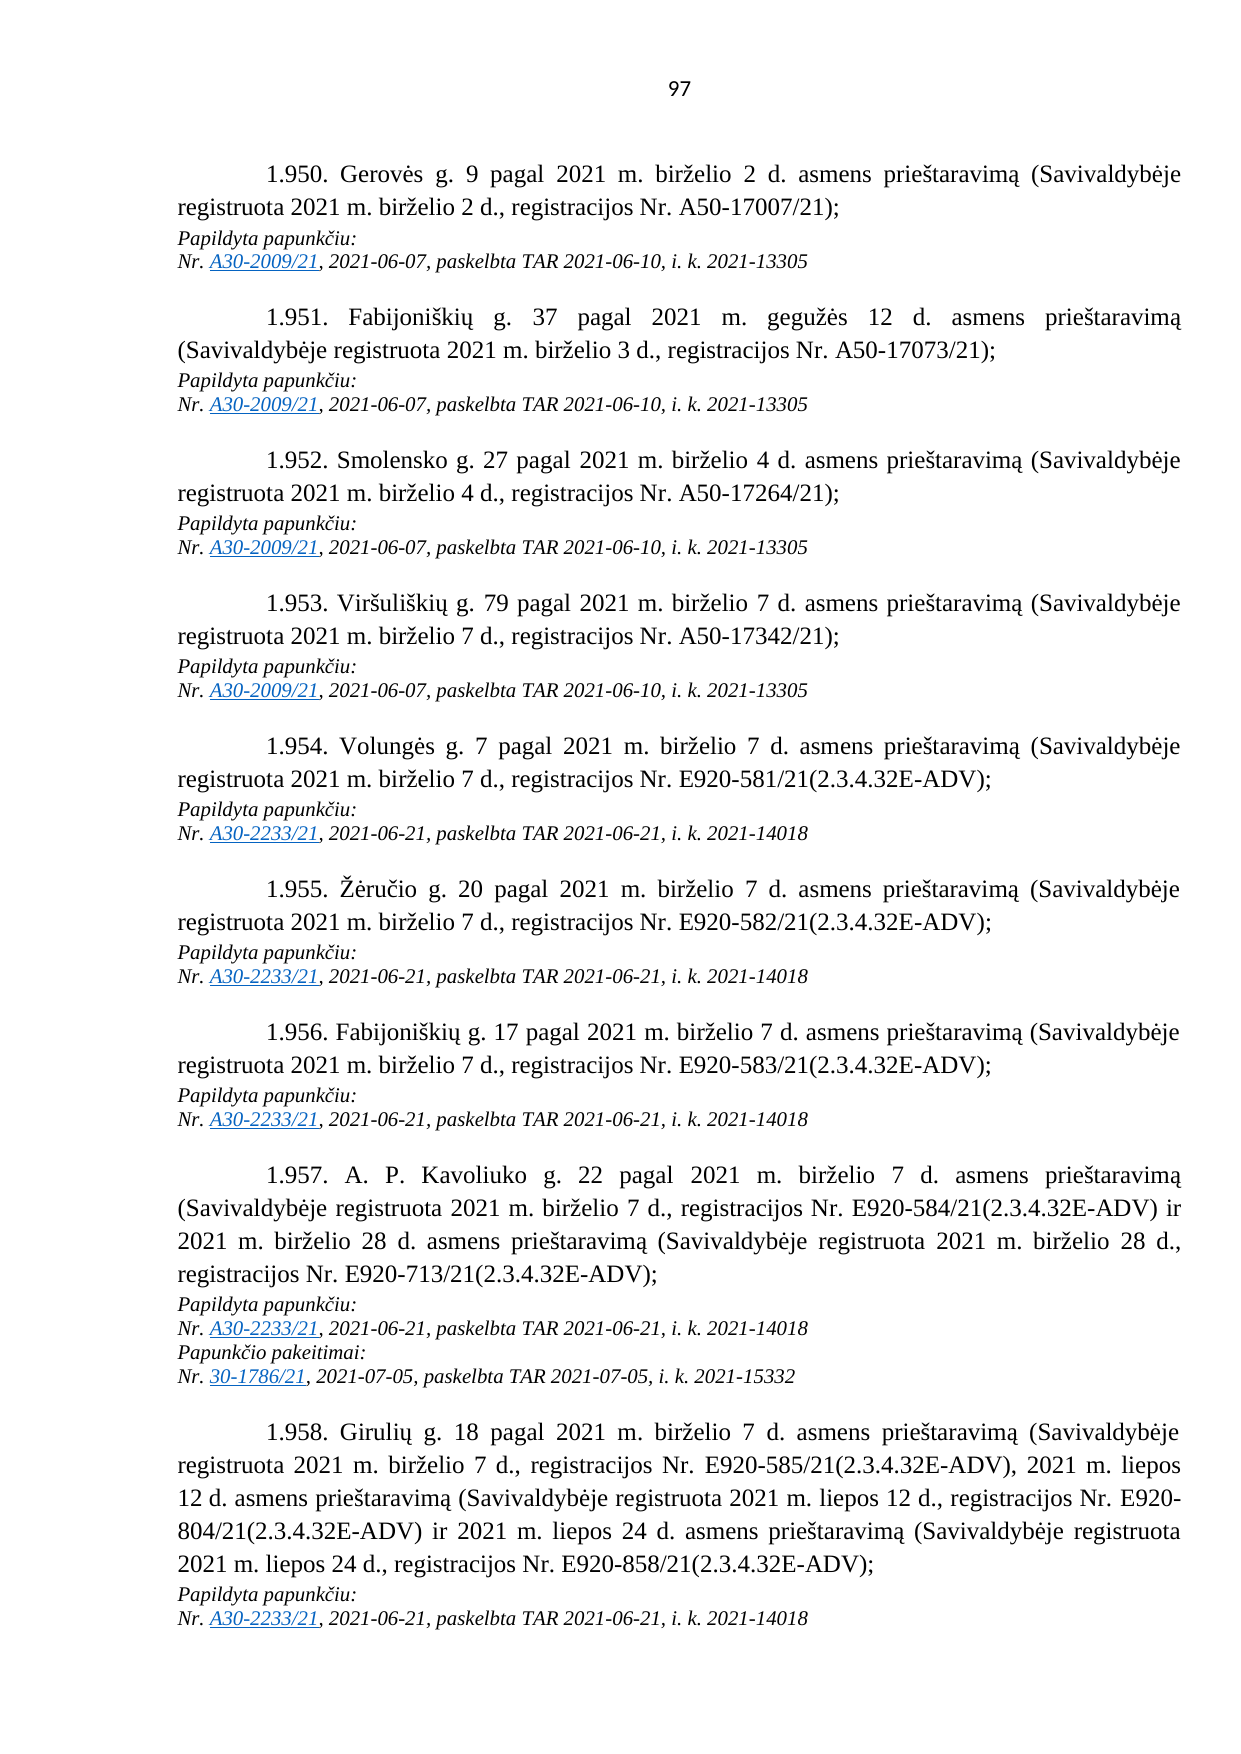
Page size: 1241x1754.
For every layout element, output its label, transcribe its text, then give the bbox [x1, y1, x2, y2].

text Nr. A30-2009/21, 2021-06-07, paskelbta TAR 2021-06-10, i. k. 2021-13305 [177, 678, 1181, 702]
text Papunkčio pakeitimai: [177, 1340, 1181, 1364]
text Nr. A30-2233/21, 2021-06-21, paskelbta TAR 2021-06-21, i. k. 2021-14018 [177, 821, 1181, 845]
text Papildyta papunkčiu: [177, 797, 1181, 821]
text 1.957. A. P. Kavoliuko g. 22 pagal 2021 m. birželio 7 d. asmens prieštaravimą (Savivaldybėje registruota 2021 m. birželio 7 d., registracijos Nr. E920-584/21(2.3.4.32E-ADV) ir 2021 m. birželio 28 d. asmens prieštaravimą (Savivaldybėje registruota 2021 m. birželio 28 d., registracijos Nr. E920-713/21(2.3.4.32E-ADV); [177, 1160, 1181, 1288]
text Nr. A30-2233/21, 2021-06-21, paskelbta TAR 2021-06-21, i. k. 2021-14018 [177, 1316, 1181, 1340]
text Nr. 30-1786/21, 2021-07-05, paskelbta TAR 2021-07-05, i. k. 2021-15332 [177, 1364, 1181, 1388]
text 1.955. Žėručio g. 20 pagal 2021 m. birželio 7 d. asmens prieštaravimą (Savivaldybėje registruota 2021 m. birželio 7 d., registracijos Nr. E920-582/21(2.3.4.32E-ADV); [177, 874, 1181, 936]
text Nr. A30-2233/21, 2021-06-21, paskelbta TAR 2021-06-21, i. k. 2021-14018 [177, 964, 1181, 988]
text Papildyta papunkčiu: [177, 1083, 1181, 1107]
text 1.958. Girulių g. 18 pagal 2021 m. birželio 7 d. asmens prieštaravimą (Savivaldybėje registruota 2021 m. birželio 7 d., registracijos Nr. E920-585/21(2.3.4.32E-ADV), 2021 m. liepos 12 d. asmens prieštaravimą (Savivaldybėje registruota 2021 m. liepos 12 d., registracijos Nr. E920-804/21(2.3.4.32E-ADV) ir 2021 m. liepos 24 d. asmens prieštaravimą (Savivaldybėje registruota 2021 m. liepos 24 d., registracijos Nr. E920-858/21(2.3.4.32E-ADV); [177, 1417, 1181, 1578]
text Papildyta papunkčiu: [177, 368, 1181, 392]
text Papildyta papunkčiu: [177, 225, 1181, 249]
text 1.953. Viršuliškių g. 79 pagal 2021 m. birželio 7 d. asmens prieštaravimą (Savivaldybėje registruota 2021 m. birželio 7 d., registracijos Nr. A50-17342/21); [177, 588, 1181, 650]
text Nr. A30-2009/21, 2021-06-07, paskelbta TAR 2021-06-10, i. k. 2021-13305 [177, 392, 1181, 416]
text Papildyta papunkčiu: [177, 654, 1181, 678]
text Nr. A30-2009/21, 2021-06-07, paskelbta TAR 2021-06-10, i. k. 2021-13305 [177, 535, 1181, 559]
text 1.954. Volungės g. 7 pagal 2021 m. birželio 7 d. asmens prieštaravimą (Savivaldybėje registruota 2021 m. birželio 7 d., registracijos Nr. E920-581/21(2.3.4.32E-ADV); [177, 731, 1181, 793]
text 1.952. Smolensko g. 27 pagal 2021 m. birželio 4 d. asmens prieštaravimą (Savivaldybėje registruota 2021 m. birželio 4 d., registracijos Nr. A50-17264/21); [177, 445, 1181, 507]
text Nr. A30-2233/21, 2021-06-21, paskelbta TAR 2021-06-21, i. k. 2021-14018 [177, 1107, 1181, 1131]
text 1.950. Gerovės g. 9 pagal 2021 m. birželio 2 d. asmens prieštaravimą (Savivaldybėje registruota 2021 m. birželio 2 d., registracijos Nr. A50-17007/21); [177, 159, 1181, 221]
text Papildyta papunkčiu: [177, 940, 1181, 964]
text 1.956. Fabijoniškių g. 17 pagal 2021 m. birželio 7 d. asmens prieštaravimą (Savivaldybėje registruota 2021 m. birželio 7 d., registracijos Nr. E920-583/21(2.3.4.32E-ADV); [177, 1017, 1181, 1079]
text Papildyta papunkčiu: [177, 1292, 1181, 1316]
text Nr. A30-2009/21, 2021-06-07, paskelbta TAR 2021-06-10, i. k. 2021-13305 [177, 249, 1181, 273]
text 1.951. Fabijoniškių g. 37 pagal 2021 m. gegužės 12 d. asmens prieštaravimą (Savivaldybėje registruota 2021 m. birželio 3 d., registracijos Nr. A50-17073/21); [177, 302, 1181, 364]
text Papildyta papunkčiu: [177, 1582, 1181, 1606]
text Papildyta papunkčiu: [177, 511, 1181, 535]
text Nr. A30-2233/21, 2021-06-21, paskelbta TAR 2021-06-21, i. k. 2021-14018 [177, 1606, 1181, 1630]
